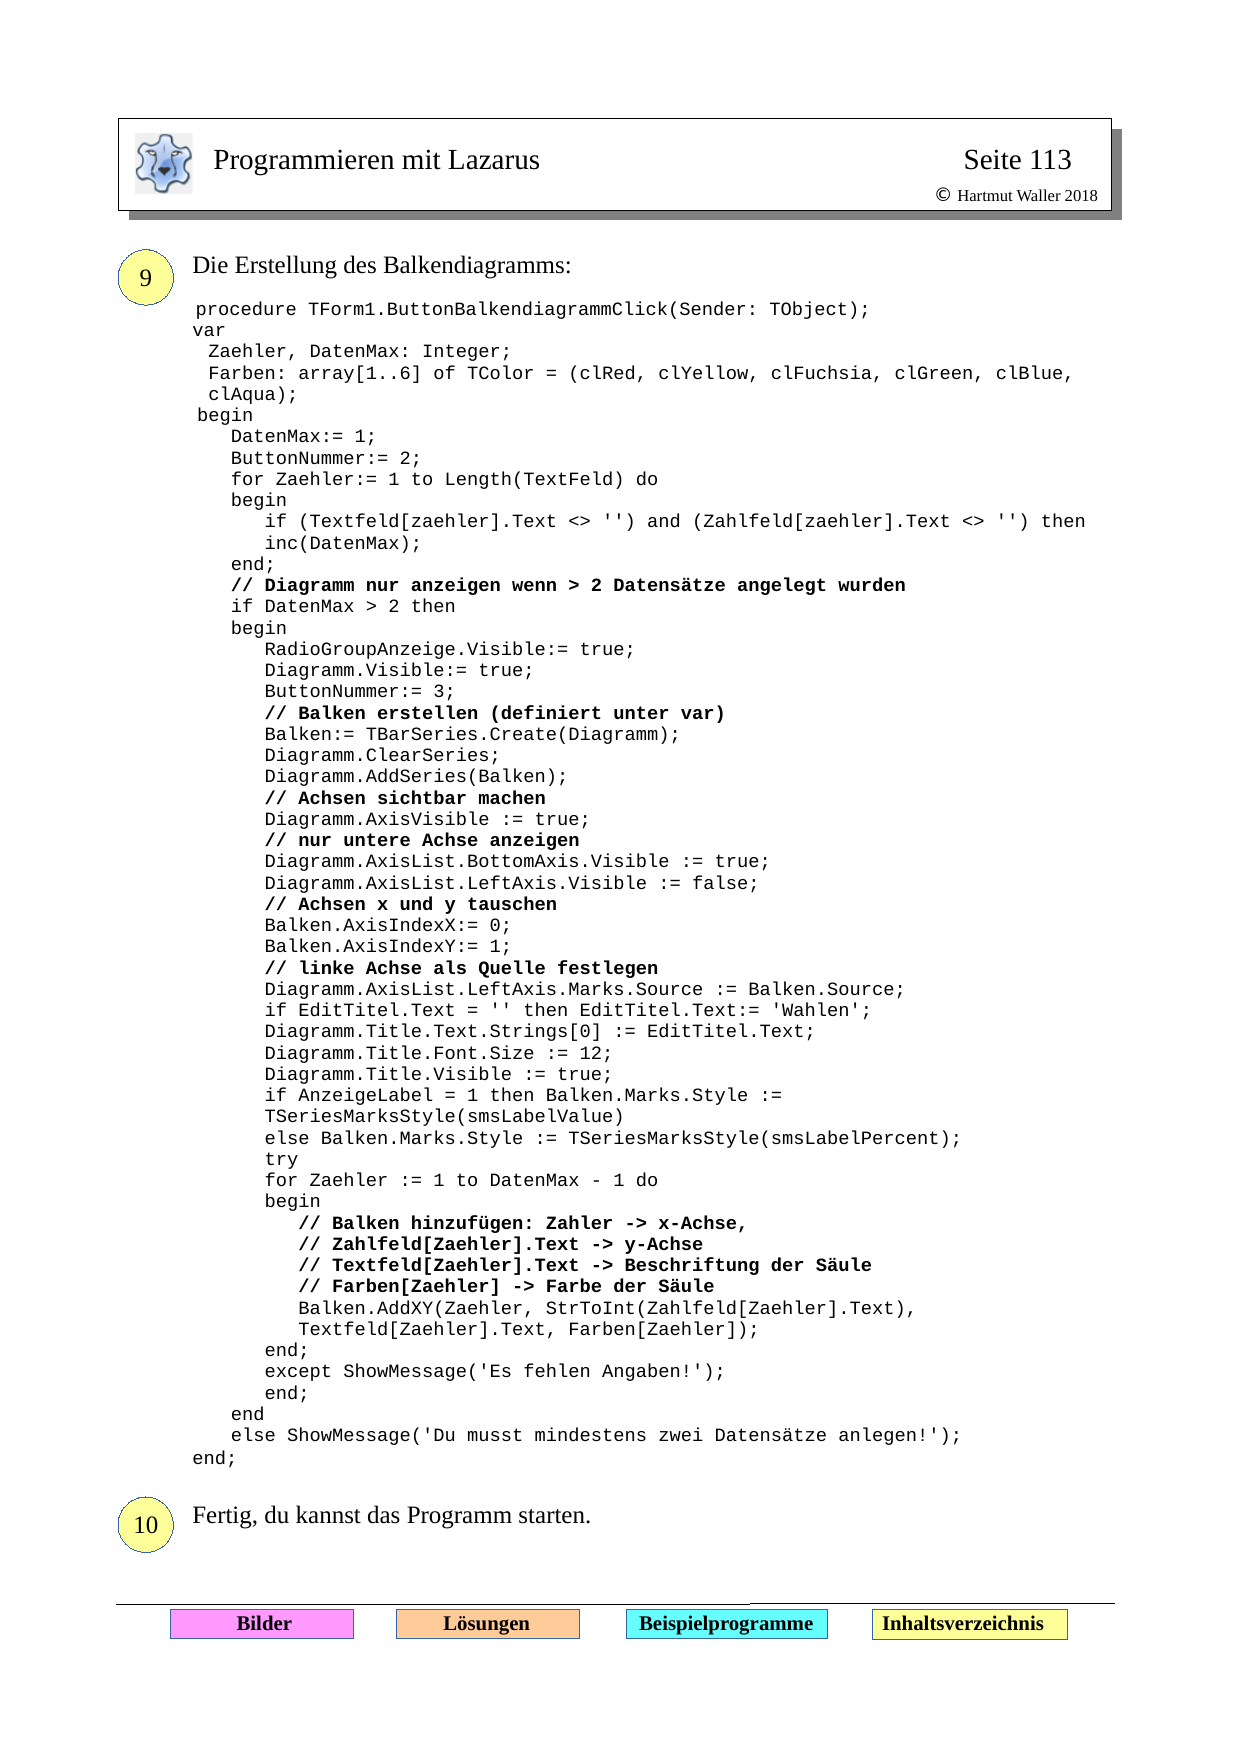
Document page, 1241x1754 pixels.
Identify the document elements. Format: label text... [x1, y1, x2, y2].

text // Textfeld[Zaehler].Text -> Beschriftung der Säule // Farben[Zaehler] -> Farbe der Säule [118, 1256, 1122, 1298]
text begin [118, 618, 1122, 640]
text var [118, 321, 1122, 342]
text Balken:= TBarSeries.Create(Diagramm); [118, 725, 1122, 746]
text Diagramm.AxisList.LeftAxis.Visible := false; [118, 873, 1122, 895]
text Diagramm.AddSeries(Balken); [118, 767, 1122, 788]
text for Zaehler:= 1 to Length(TextFeld) do [118, 470, 1122, 491]
text if AnzeigeLabel = 1 then Balken.Marks.Style := TSeriesMarksStyle(smsLabelValue) [118, 1086, 1122, 1128]
text Diagramm.ClearSeries; [118, 746, 1122, 767]
text ButtonNummer:= 2; [118, 448, 1122, 470]
text procedure TForm1.ButtonBalkendiagrammClick(Sender: TObject); [118, 300, 1122, 321]
text if DatenMax > 2 then [118, 597, 1122, 618]
text RadioGroupAnzeige.Visible:= true; [118, 640, 1122, 661]
text end; [118, 555, 1122, 576]
text end; [118, 1341, 1122, 1362]
text Diagramm.AxisVisible := true; [118, 810, 1122, 831]
picture [135, 133, 193, 194]
text end [118, 1405, 1122, 1426]
text begin [118, 491, 1122, 512]
text begin [118, 406, 1122, 427]
text for Zaehler := 1 to DatenMax - 1 do [118, 1171, 1122, 1192]
text // Balken erstellen (definiert unter var) [118, 703, 1122, 725]
text Balken.AddXY(Zaehler, StrToInt(Zahlfeld[Zaehler].Text), Textfeld[Zaehler].Text, Farben[Zaehler]); [118, 1298, 1122, 1341]
text Fertig, du kannst das Programm starten. [160, 1500, 1122, 1528]
text except ShowMessage('Es fehlen Angaben!'); [118, 1362, 1122, 1383]
text if EditTitel.Text = '' then EditTitel.Text:= 'Wahlen'; [118, 1001, 1122, 1022]
text // nur untere Achse anzeigen [118, 831, 1122, 852]
text Die Erstellung des Balkendiagramms: [155, 250, 1122, 278]
text Diagramm.AxisList.LeftAxis.Marks.Source := Balken.Source; [118, 980, 1122, 1001]
text Zaehler, DatenMax: Integer; [118, 342, 1122, 363]
text Diagramm.Title.Visible := true; [118, 1065, 1122, 1086]
text else Balken.Marks.Style := TSeriesMarksStyle(smsLabelPercent); [118, 1128, 1122, 1150]
text if (Textfeld[zaehler].Text <> '') and (Zahlfeld[zaehler].Text <> '') then inc(DatenMax); [118, 512, 1122, 555]
text DatenMax:= 1; [118, 427, 1122, 448]
text Balken.AxisIndexX:= 0; [118, 916, 1122, 937]
text else ShowMessage('Du musst mindestens zwei Datensätze anlegen!'); [118, 1426, 1122, 1447]
text end; [118, 1447, 1122, 1471]
text // Diagramm nur anzeigen wenn > 2 Datensätze angelegt wurden [118, 576, 1122, 597]
text try [118, 1150, 1122, 1171]
text Diagramm.AxisList.BottomAxis.Visible := true; [118, 852, 1122, 873]
text Diagramm.Title.Font.Size := 12; [118, 1043, 1122, 1065]
text Diagramm.Title.Text.Strings[0] := EditTitel.Text; [118, 1022, 1122, 1043]
text Diagramm.Visible:= true; [118, 661, 1122, 682]
text Farben: array[1..6] of TColor = (clRed, clYellow, clFuchsia, clGreen, clBlue, clAqua); [118, 363, 1122, 406]
text // Achsen sichtbar machen [118, 788, 1122, 810]
text ButtonNummer:= 3; [118, 682, 1122, 703]
text // Balken hinzufügen: Zahler -> x-Achse, // Zahlfeld[Zaehler].Text -> y-Achse [118, 1213, 1122, 1256]
text begin [118, 1192, 1122, 1213]
text // linke Achse als Quelle festlegen [118, 958, 1122, 980]
text Balken.AxisIndexY:= 1; [118, 937, 1122, 958]
text end; [118, 1383, 1122, 1405]
text // Achsen x und y tauschen [118, 895, 1122, 916]
